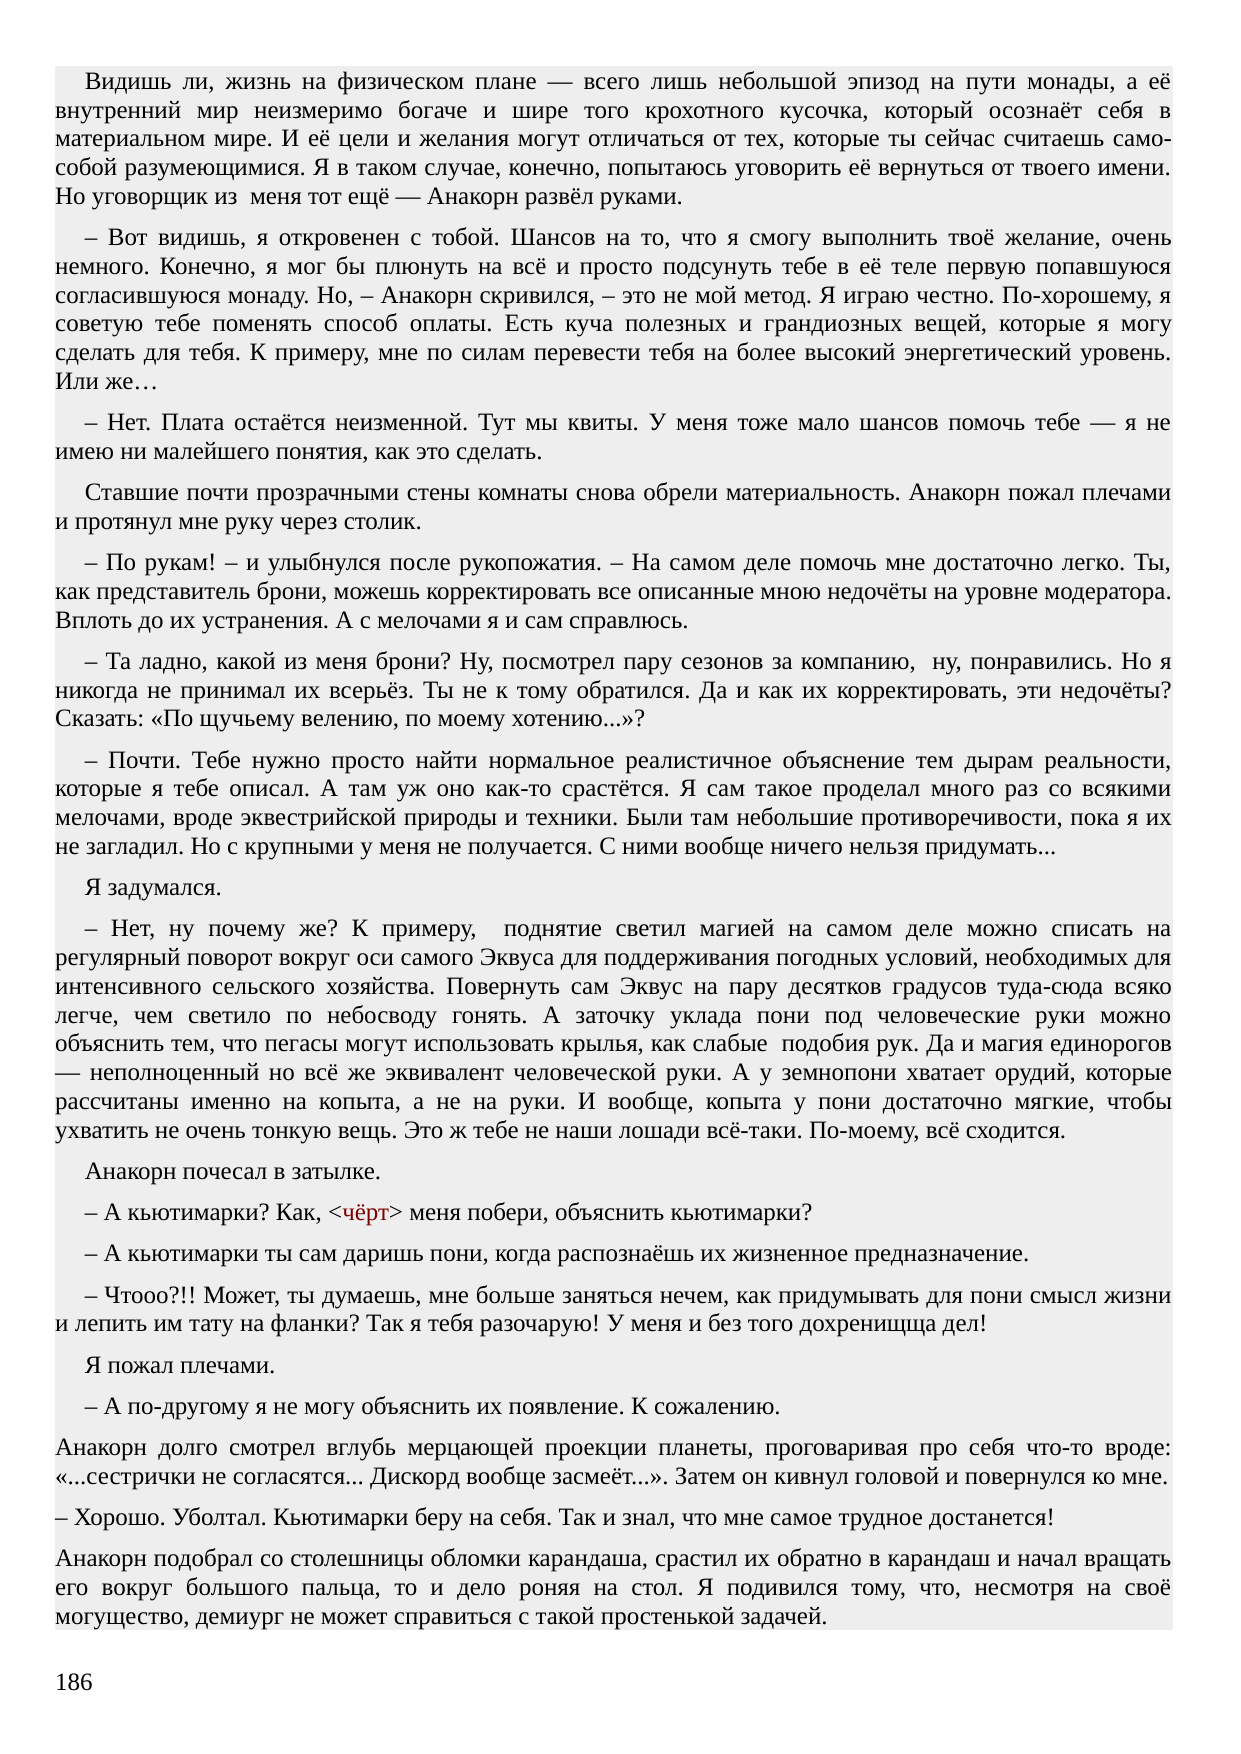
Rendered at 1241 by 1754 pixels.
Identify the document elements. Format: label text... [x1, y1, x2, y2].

text Анакорн долго смотрел вглубь мерцающей проекции планеты, проговаривая про себя что-то вроде: «...сестрички не согласятся... Дискорд вообще засмеёт...». Затем он кивнул головой и повернулся ко мне. [55, 1432, 1173, 1490]
text – А кьютимарки? Как, <чёрт> меня побери, объяснить кьютимарки? [55, 1197, 1173, 1226]
text – А кьютимарки ты сам даришь пони, когда распознаёшь их жизненное предназначение. [55, 1238, 1173, 1267]
text – А по-другому я не могу объяснить их появление. К сожалению. [55, 1391, 1173, 1420]
text Видишь ли, жизнь на физическом плане — всего лишь небольшой эпизод на пути монады, а её внутренний мир неизмеримо богаче и шире того крохотного кусочка, который осознаёт себя в материальном мире. И её цели и желания могут отличаться от тех, которые ты сейчас считаешь само-собой разумеющимися. Я в таком случае, конечно, попытаюсь уговорить её вернуться от твоего имени. Но уговорщик из меня тот ещё — Анакорн развёл руками. [55, 66, 1173, 210]
text – Чтооо?!! Может, ты думаешь, мне больше заняться нечем, как придумывать для пони смысл жизни и лепить им тату на фланки? Так я тебя разочарую! У меня и без того дохренищща дел! [55, 1280, 1173, 1337]
text Ставшие почти прозрачными стены комнаты снова обрели материальность. Анакорн пожал плечами и протянул мне руку через столик. [55, 477, 1173, 535]
text Я задумался. [55, 872, 1173, 901]
text – По рукам! – и улыбнулся после рукопожатия. – На самом деле помочь мне достаточно легко. Ты, как представитель брони, можешь корректировать все описанные мною недочёты на уровне модератора. Вплоть до их устранения. А с мелочами я и сам справлюсь. [55, 547, 1173, 633]
text – Хорошо. Уболтал. Кьютимарки беру на себя. Так и знал, что мне самое трудное достанется! [55, 1502, 1173, 1531]
text – Та ладно, какой из меня брони? Ну, посмотрел пару сезонов за компанию, ну, понравились. Но я никогда не принимал их всерьёз. Ты не к тому обратился. Да и как их корректировать, эти недочёты? Сказать: «По щучьему велению, по моему хотению...»? [55, 646, 1173, 732]
text Анакорн почесал в затылке. [55, 1156, 1173, 1185]
text – Вот видишь, я откровенен с тобой. Шансов на то, что я смогу выполнить твоё желание, очень немного. Конечно, я мог бы плюнуть на всё и просто подсунуть тебе в её теле первую попавшуюся согласившуюся монаду. Но, – Анакорн скривился, – это не мой метод. Я играю честно. По-хорошему, я советую тебе поменять способ оплаты. Есть куча полезных и грандиозных вещей, которые я могу сделать для тебя. К примеру, мне по силам перевести тебя на более высокий энергетический уровень. Или же… [55, 222, 1173, 395]
text – Нет, ну почему же? К примеру, поднятие светил магией на самом деле можно списать на регулярный поворот вокруг оси самого Эквуса для поддерживания погодных условий, необходимых для интенсивного сельского хозяйства. Повернуть сам Эквус на пару десятков градусов туда-сюда всяко легче, чем светило по небосводу гонять. А заточку уклада пони под человеческие руки можно объяснить тем, что пегасы могут использовать крылья, как слабые подобия рук. Да и магия единорогов — неполноценный но всё же эквивалент человеческой руки. А у земнопони хватает орудий, которые рассчитаны именно на копыта, а не на руки. И вообще, копыта у пони достаточно мягкие, чтобы ухватить не очень тонкую вещь. Это ж тебе не наши лошади всё-таки. По-моему, всё сходится. [55, 913, 1173, 1143]
text – Нет. Плата остаётся неизменной. Тут мы квиты. У меня тоже мало шансов помочь тебе — я не имею ни малейшего понятия, как это сделать. [55, 407, 1173, 465]
text Анакорн подобрал со столешницы обломки карандаша, срастил их обратно в карандаш и начал вращать его вокруг большого пальца, то и дело роняя на стол. Я подивился тому, что, несмотря на своё могущество, демиург не может справиться с такой простенькой задачей. [55, 1543, 1173, 1630]
text – Почти. Тебе нужно просто найти нормальное реалистичное объяснение тем дырам реальности, которые я тебе описал. А там уж оно как-то срастётся. Я сам такое проделал много раз со всякими мелочами, вроде эквестрийской природы и техники. Были там небольшие противоречивости, пока я их не загладил. Но с крупными у меня не получается. С ними вообще ничего нельзя придумать... [55, 745, 1173, 860]
text Я пожал плечами. [55, 1350, 1173, 1378]
